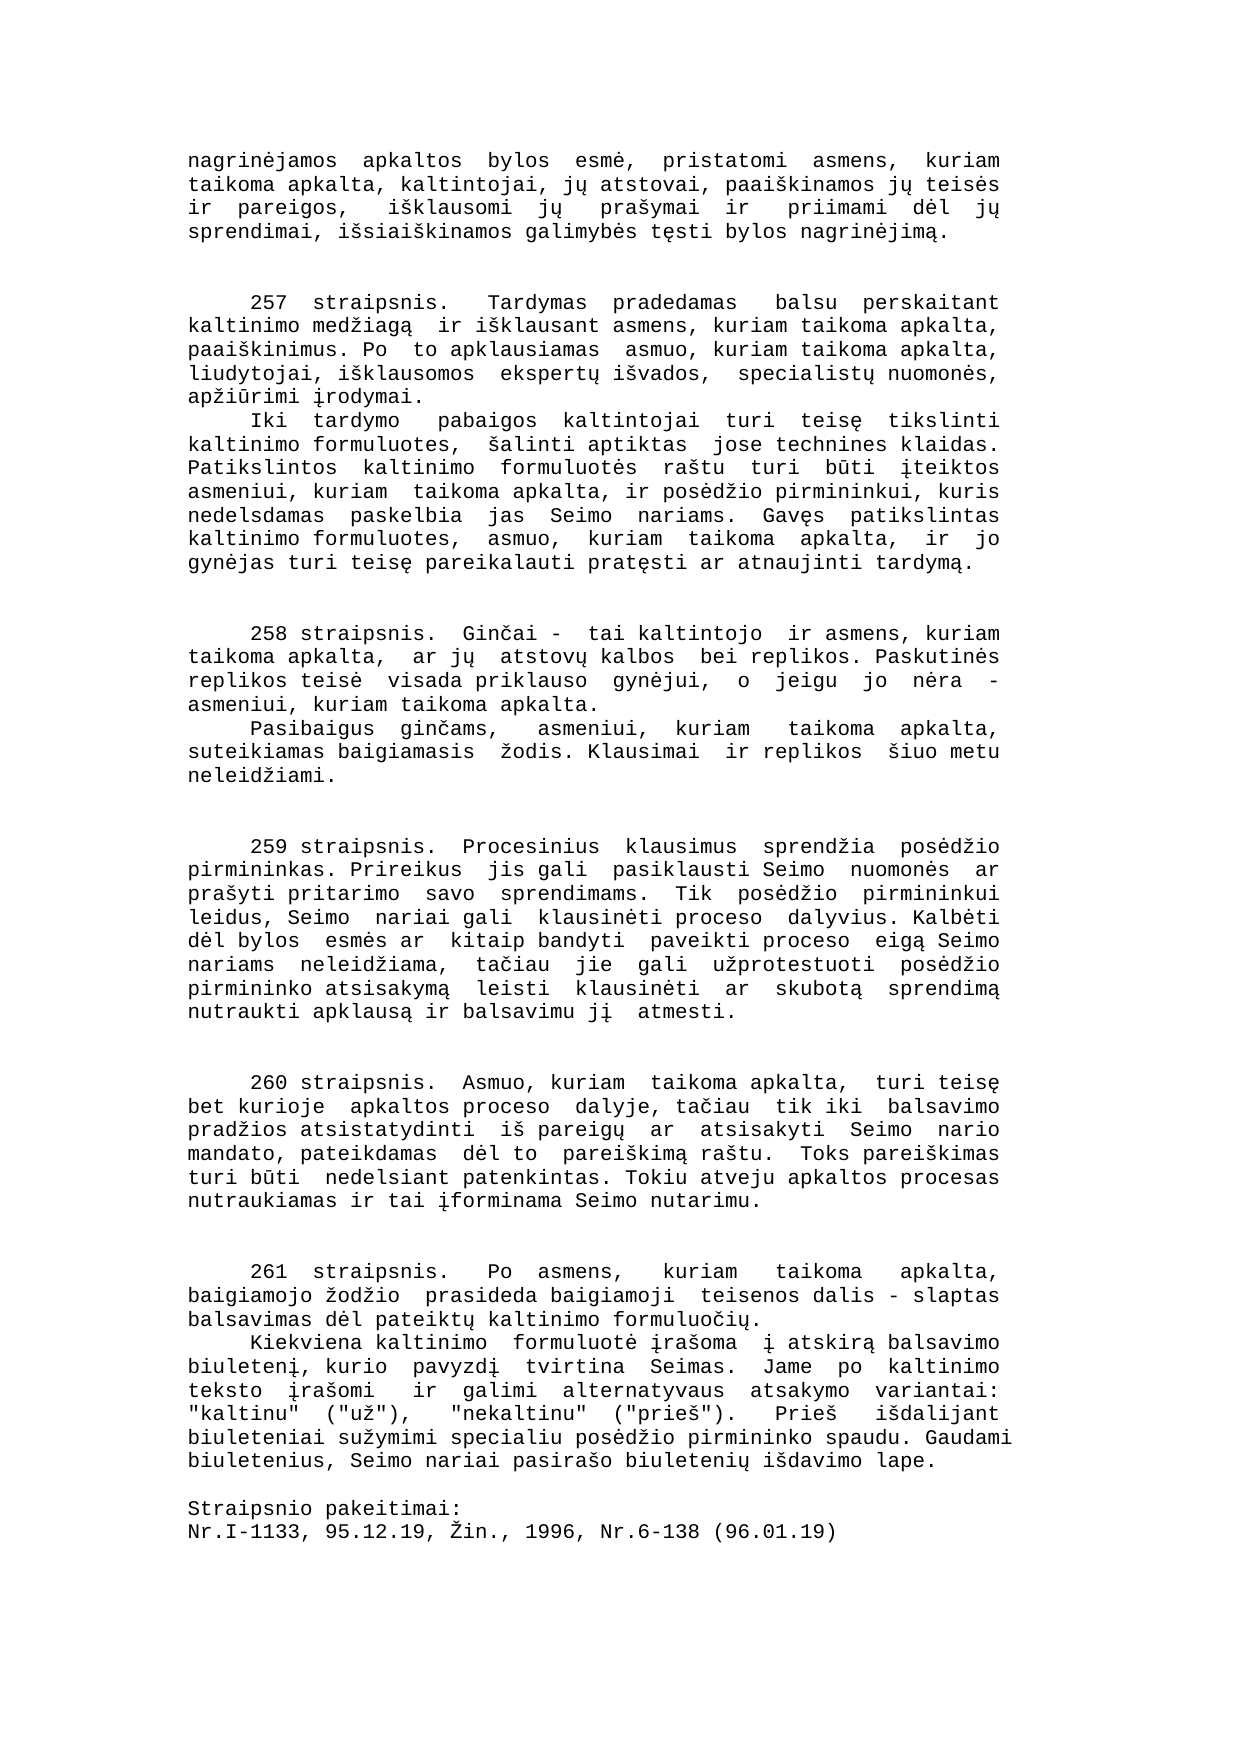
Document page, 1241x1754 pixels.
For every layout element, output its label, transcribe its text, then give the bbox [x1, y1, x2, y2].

text ir pareigos, išklausomi jų prašymai ir priimami dėl jų [187, 197, 1053, 221]
text replikos teisė visada priklauso gynėjui, o jeigu jo nėra - [187, 670, 1053, 694]
text mandato, pateikdamas dėl to pareiškimą raštu. Toks pareiškimas [187, 1143, 1053, 1167]
text leidus, Seimo nariai gali klausinėti proceso dalyvius. Kalbėti [187, 907, 1053, 930]
text Kiekviena kaltinimo formuluotė įrašoma į atskirą balsavimo [187, 1332, 1053, 1356]
text biuletenius, Seimo nariai pasirašo biuletenių išdavimo lape. [187, 1451, 1053, 1474]
text taikoma apkalta, ar jų atstovų kalbos bei replikos. Paskutinės [187, 647, 1053, 670]
text nutraukiamas ir tai įforminama Seimo nutarimu. [187, 1190, 1053, 1214]
text Straipsnio pakeitimai: [187, 1498, 1053, 1521]
text paaiškinimus. Po to apklausiamas asmuo, kuriam taikoma apkalta, [187, 339, 1053, 363]
text gynėjas turi teisę pareikalauti pratęsti ar atnaujinti tardymą. [187, 552, 1053, 576]
text Iki tardymo pabaigos kaltintojai turi teisę tikslinti [187, 410, 1053, 434]
text nariams neleidžiama, tačiau jie gali užprotestuoti posėdžio [187, 954, 1053, 978]
text Pasibaigus ginčams, asmeniui, kuriam taikoma apkalta, [187, 717, 1053, 741]
text pirmininko atsisakymą leisti klausinėti ar skubotą sprendimą [187, 978, 1053, 1001]
text 260 straipsnis. Asmuo, kuriam taikoma apkalta, turi teisę [187, 1072, 1053, 1096]
text prašyti pritarimo savo sprendimams. Tik posėdžio pirmininkui [187, 883, 1053, 907]
text 261 straipsnis. Po asmens, kuriam taikoma apkalta, [187, 1261, 1053, 1285]
text 258 straipsnis. Ginčai - tai kaltintojo ir asmens, kuriam [187, 623, 1053, 647]
text 259 straipsnis. Procesinius klausimus sprendžia posėdžio [187, 836, 1053, 859]
text nutraukti apklausą ir balsavimu jį atmesti. [187, 1001, 1053, 1025]
text kaltinimo formuluotes, šalinti aptiktas jose technines klaidas. [187, 434, 1053, 457]
text bet kurioje apkaltos proceso dalyje, tačiau tik iki balsavimo [187, 1096, 1053, 1119]
text "kaltinu" ("už"), "nekaltinu" ("prieš"). Prieš išdalijant [187, 1403, 1053, 1427]
text pradžios atsistatydinti iš pareigų ar atsisakyti Seimo nario [187, 1119, 1053, 1143]
text pirmininkas. Prireikus jis gali pasiklausti Seimo nuomonės ar [187, 859, 1053, 883]
text kaltinimo medžiagą ir išklausant asmens, kuriam taikoma apkalta, [187, 316, 1053, 339]
text asmeniui, kuriam taikoma apkalta, ir posėdžio pirmininkui, kuris [187, 481, 1053, 505]
text neleidžiami. [187, 765, 1053, 788]
text Nr.I-1133, 95.12.19, Žin., 1996, Nr.6-138 (96.01.19) [187, 1521, 1053, 1545]
text suteikiamas baigiamasis žodis. Klausimai ir replikos šiuo metu [187, 741, 1053, 765]
text sprendimai, išsiaiškinamos galimybės tęsti bylos nagrinėjimą. [187, 221, 1053, 244]
text nagrinėjamos apkaltos bylos esmė, pristatomi asmens, kuriam [187, 150, 1053, 174]
text biuleteniai sužymimi specialiu posėdžio pirmininko spaudu. Gaudami [187, 1427, 1053, 1451]
text 257 straipsnis. Tardymas pradedamas balsu perskaitant [187, 292, 1053, 316]
text asmeniui, kuriam taikoma apkalta. [187, 694, 1053, 717]
text apžiūrimi įrodymai. [187, 386, 1053, 410]
text turi būti nedelsiant patenkintas. Tokiu atveju apkaltos procesas [187, 1167, 1053, 1190]
text baigiamojo žodžio prasideda baigiamoji teisenos dalis - slaptas [187, 1285, 1053, 1309]
text taikoma apkalta, kaltintojai, jų atstovai, paaiškinamos jų teisės [187, 174, 1053, 197]
text Patikslintos kaltinimo formuluotės raštu turi būti įteiktos [187, 457, 1053, 481]
text dėl bylos esmės ar kitaip bandyti paveikti proceso eigą Seimo [187, 930, 1053, 954]
text liudytojai, išklausomos ekspertų išvados, specialistų nuomonės, [187, 363, 1053, 386]
text biuletenį, kurio pavyzdį tvirtina Seimas. Jame po kaltinimo [187, 1356, 1053, 1379]
text balsavimas dėl pateiktų kaltinimo formuluočių. [187, 1309, 1053, 1332]
text teksto įrašomi ir galimi alternatyvaus atsakymo variantai: [187, 1379, 1053, 1403]
text kaltinimo formuluotes, asmuo, kuriam taikoma apkalta, ir jo [187, 528, 1053, 552]
text nedelsdamas paskelbia jas Seimo nariams. Gavęs patikslintas [187, 505, 1053, 528]
